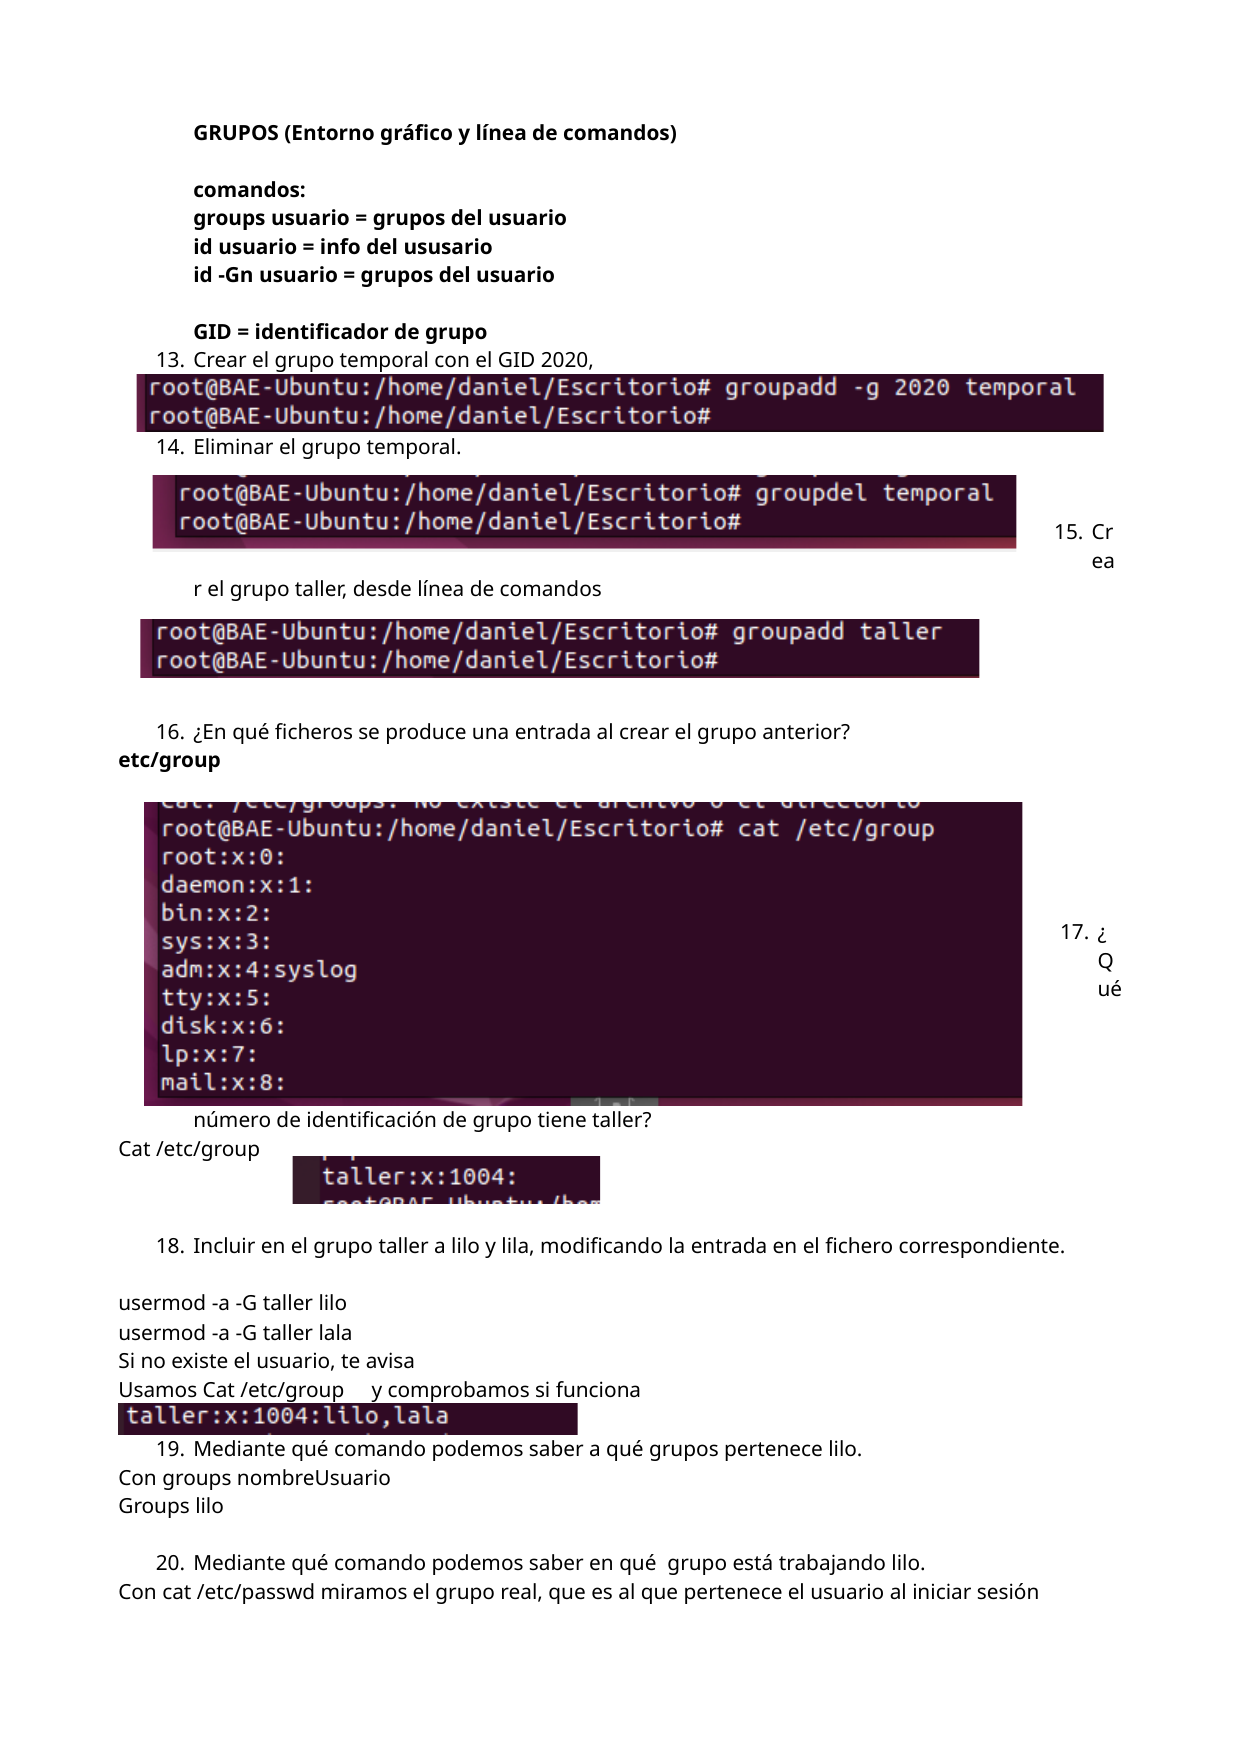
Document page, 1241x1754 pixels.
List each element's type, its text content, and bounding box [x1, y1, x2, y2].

text usermod -a -G taller lala [118, 1317, 1122, 1346]
list ¿Qué número de identificación de grupo tiene taller? [156, 917, 1122, 1134]
text id -Gn usuario = grupos del usuario [193, 260, 1122, 289]
text groups usuario = grupos del usuario [193, 203, 1122, 232]
text etc/group [118, 745, 1122, 774]
list Incluir en el grupo taller a lilo y lila, modificando la entrada en el fichero correspondiente. [156, 1232, 1122, 1260]
text comandos: [193, 175, 1122, 203]
list Crear el grupo taller, desde línea de comandos [156, 517, 1122, 603]
list ¿En qué ficheros se produce una entrada al crear el grupo anterior? [156, 717, 1122, 745]
text Cat /etc/group [118, 1134, 1122, 1203]
text Con groups nombreUsuario [118, 1463, 1122, 1491]
list Eliminar el grupo temporal. [156, 431, 1122, 460]
list Crear el grupo temporal con el GID 2020, [156, 346, 1122, 374]
text id usuario = info del ususario [193, 232, 1122, 260]
text Groups lilo [118, 1491, 1122, 1520]
text Usamos Cat /etc/group y comprobamos si funciona [118, 1375, 1122, 1403]
text Si no existe el usuario, te avisa [118, 1346, 1122, 1375]
text GID = identificador de grupo [193, 317, 1122, 346]
text GRUPOS (Entorno gráfico y línea de comandos) [193, 118, 1122, 147]
list Mediante qué comando podemos saber en qué grupo está trabajando lilo. [156, 1548, 1122, 1577]
text usermod -a -G taller lilo [118, 1288, 1122, 1317]
text Con cat /etc/passwd miramos el grupo real, que es al que pertenece el usuario al iniciar sesión [118, 1577, 1122, 1605]
list Mediante qué comando podemos saber a qué grupos pertenece lilo. [156, 1434, 1122, 1463]
